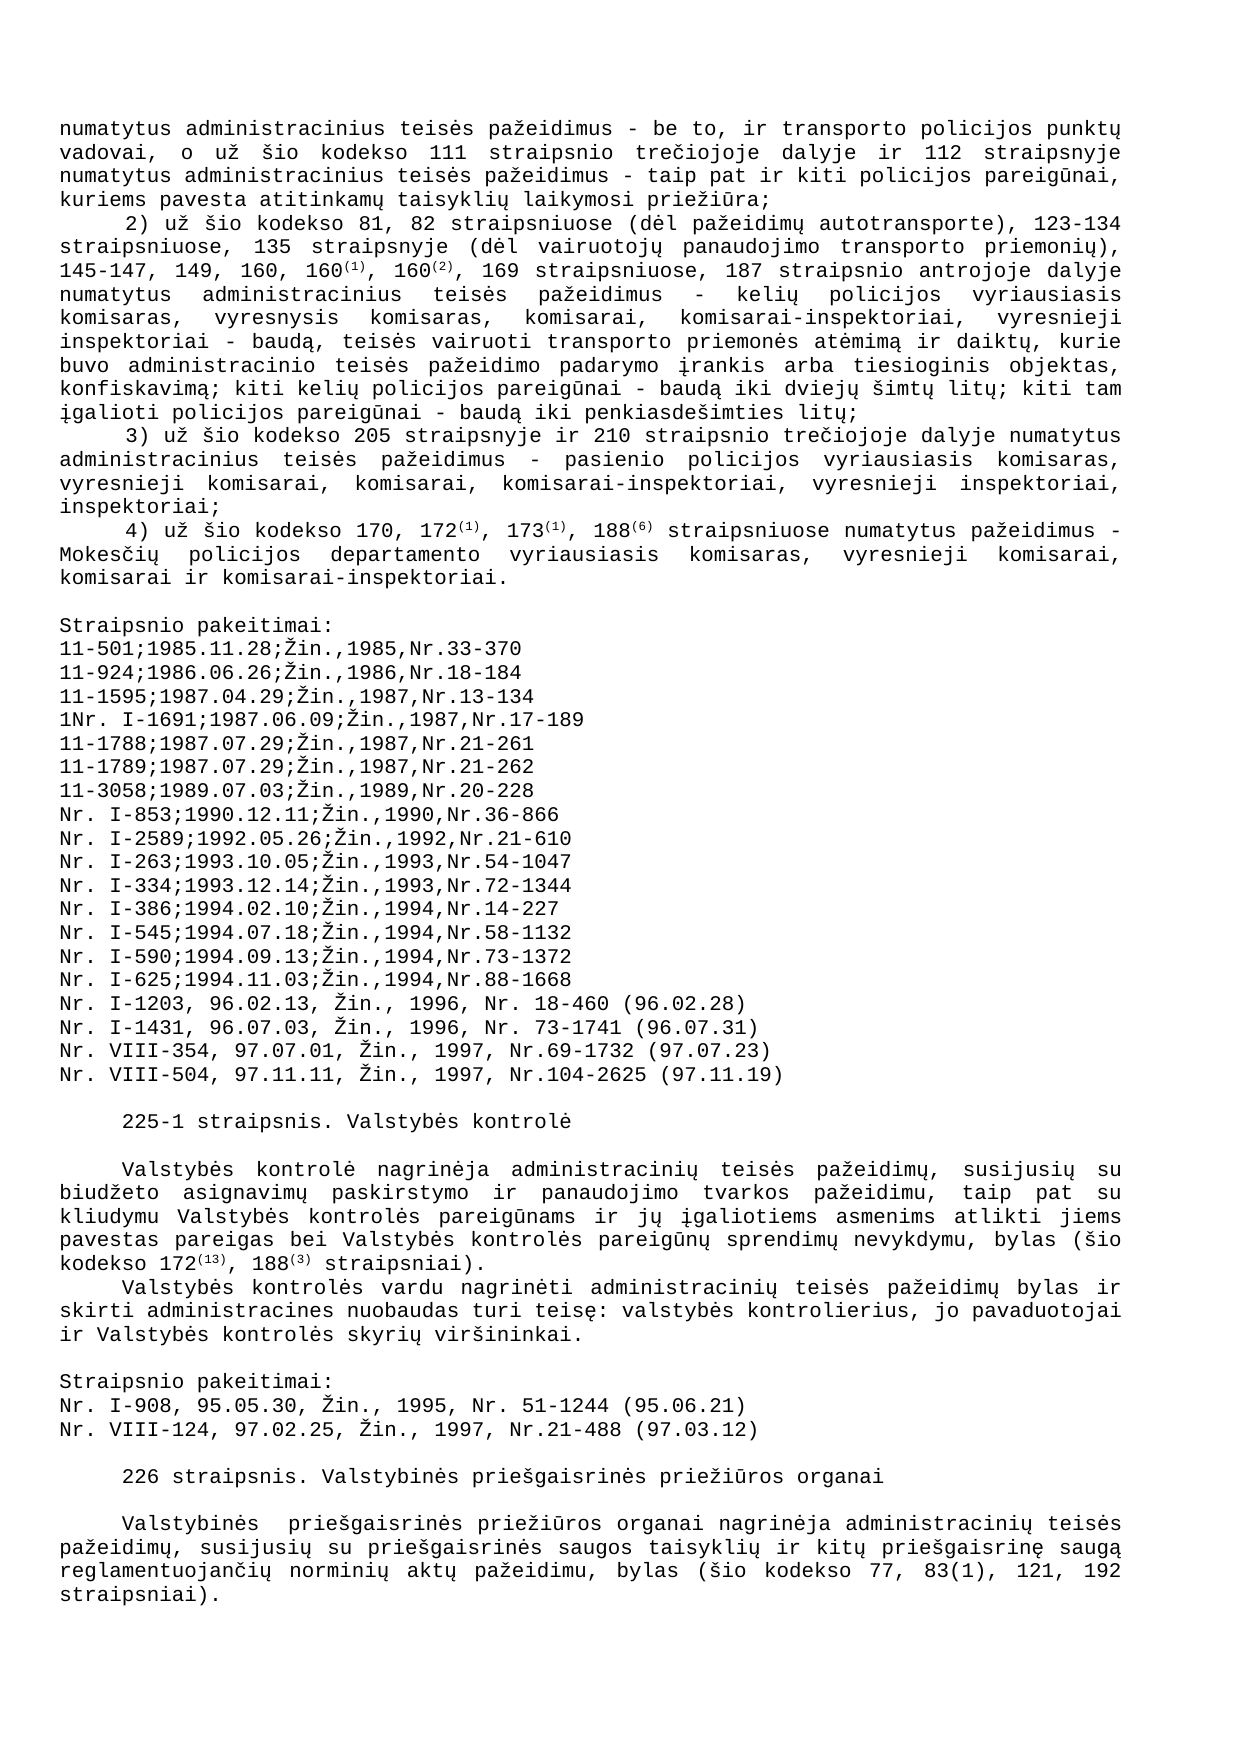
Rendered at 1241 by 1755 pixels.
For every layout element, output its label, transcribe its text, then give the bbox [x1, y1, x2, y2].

text Nr. I-386;1994.02.10;Žin.,1994,Nr.14-227 [59, 898, 1122, 922]
text 2) už šio kodekso 81, 82 straipsniuose (dėl pažeidimų autotransporte), 123-134 straipsniuose, 135 straipsnyje (dėl vairuotojų panaudojimo transporto priemonių), 145-147, 149, 160, 160(1), 160(2), 169 straipsniuose, 187 straipsnio antrojoje dalyje numatytus administracinius teisės pažeidimus - kelių policijos vyriausiasis komisaras, vyresnysis komisaras, komisarai, komisarai-inspektoriai, vyresnieji inspektoriai - baudą, teisės vairuoti transporto priemonės atėmimą ir daiktų, kurie buvo administracinio teisės pažeidimo padarymo įrankis arba tiesioginis objektas, konfiskavimą; kiti kelių policijos pareigūnai - baudą iki dviejų šimtų litų; kiti tam įgalioti policijos pareigūnai - baudą iki penkiasdešimties litų; [59, 213, 1122, 426]
text 1Nr. I-1691;1987.06.09;Žin.,1987,Nr.17-189 [59, 709, 1122, 733]
text Nr. VIII-504, 97.11.11, Žin., 1997, Nr.104-2625 (97.11.19) [59, 1064, 1122, 1088]
text Nr. VIII-124, 97.02.25, Žin., 1997, Nr.21-488 (97.03.12) [59, 1419, 1122, 1442]
text Nr. VIII-354, 97.07.01, Žin., 1997, Nr.69-1732 (97.07.23) [59, 1040, 1122, 1064]
text Nr. I-1203, 96.02.13, Žin., 1996, Nr. 18-460 (96.02.28) [59, 993, 1122, 1017]
text Nr. I-1431, 96.07.03, Žin., 1996, Nr. 73-1741 (96.07.31) [59, 1017, 1122, 1040]
text Valstybinės priešgaisrinės priežiūros organai nagrinėja administracinių teisės pažeidimų, susijusių su priešgaisrinės saugos taisyklių ir kitų priešgaisrinę saugą reglamentuojančių norminių aktų pažeidimu, bylas (šio kodekso 77, 83(1), 121, 192 straipsniai). [59, 1513, 1122, 1608]
text Valstybės kontrolė nagrinėja administracinių teisės pažeidimų, susijusių su biudžeto asignavimų paskirstymo ir panaudojimo tvarkos pažeidimu, taip pat su kliudymu Valstybės kontrolės pareigūnams ir jų įgaliotiems asmenims atlikti jiems pavestas pareigas bei Valstybės kontrolės pareigūnų sprendimų nevykdymu, bylas (šio kodekso 172(13), 188(3) straipsniai). [59, 1158, 1122, 1277]
text Nr. I-625;1994.11.03;Žin.,1994,Nr.88-1668 [59, 969, 1122, 993]
text 225-1 straipsnis. Valstybės kontrolė [59, 1111, 1122, 1135]
text Straipsnio pakeitimai: [59, 1371, 1122, 1395]
text 226 straipsnis. Valstybinės priešgaisrinės priežiūros organai [59, 1466, 1122, 1489]
text Nr. I-334;1993.12.14;Žin.,1993,Nr.72-1344 [59, 875, 1122, 898]
text 11-501;1985.11.28;Žin.,1985,Nr.33-370 [59, 638, 1122, 662]
text Nr. I-545;1994.07.18;Žin.,1994,Nr.58-1132 [59, 922, 1122, 946]
text Nr. I-590;1994.09.13;Žin.,1994,Nr.73-1372 [59, 946, 1122, 969]
text Valstybės kontrolės vardu nagrinėti administracinių teisės pažeidimų bylas ir skirti administracines nuobaudas turi teisę: valstybės kontrolierius, jo pavaduotojai ir Valstybės kontrolės skyrių viršininkai. [59, 1277, 1122, 1348]
text Nr. I-908, 95.05.30, Žin., 1995, Nr. 51-1244 (95.06.21) [59, 1395, 1122, 1419]
text Nr. I-2589;1992.05.26;Žin.,1992,Nr.21-610 [59, 827, 1122, 851]
text 11-1788;1987.07.29;Žin.,1987,Nr.21-261 [59, 733, 1122, 757]
text Straipsnio pakeitimai: [59, 615, 1122, 638]
text 3) už šio kodekso 205 straipsnyje ir 210 straipsnio trečiojoje dalyje numatytus administracinius teisės pažeidimus - pasienio policijos vyriausiasis komisaras, vyresnieji komisarai, komisarai, komisarai-inspektoriai, vyresnieji inspektoriai, inspektoriai; [59, 426, 1122, 520]
text numatytus administracinius teisės pažeidimus - be to, ir transporto policijos punktų vadovai, o už šio kodekso 111 straipsnio trečiojoje dalyje ir 112 straipsnyje numatytus administracinius teisės pažeidimus - taip pat ir kiti policijos pareigūnai, kuriems pavesta atitinkamų taisyklių laikymosi priežiūra; [59, 118, 1122, 213]
text 11-1595;1987.04.29;Žin.,1987,Nr.13-134 [59, 686, 1122, 709]
text 4) už šio kodekso 170, 172(1), 173(1), 188(6) straipsniuose numatytus pažeidimus - Mokesčių policijos departamento vyriausiasis komisaras, vyresnieji komisarai, komisarai ir komisarai-inspektoriai. [59, 520, 1122, 591]
text Nr. I-853;1990.12.11;Žin.,1990,Nr.36-866 [59, 804, 1122, 827]
text 11-924;1986.06.26;Žin.,1986,Nr.18-184 [59, 662, 1122, 686]
text 11-1789;1987.07.29;Žin.,1987,Nr.21-262 [59, 757, 1122, 780]
text 11-3058;1989.07.03;Žin.,1989,Nr.20-228 [59, 780, 1122, 804]
text Nr. I-263;1993.10.05;Žin.,1993,Nr.54-1047 [59, 851, 1122, 875]
